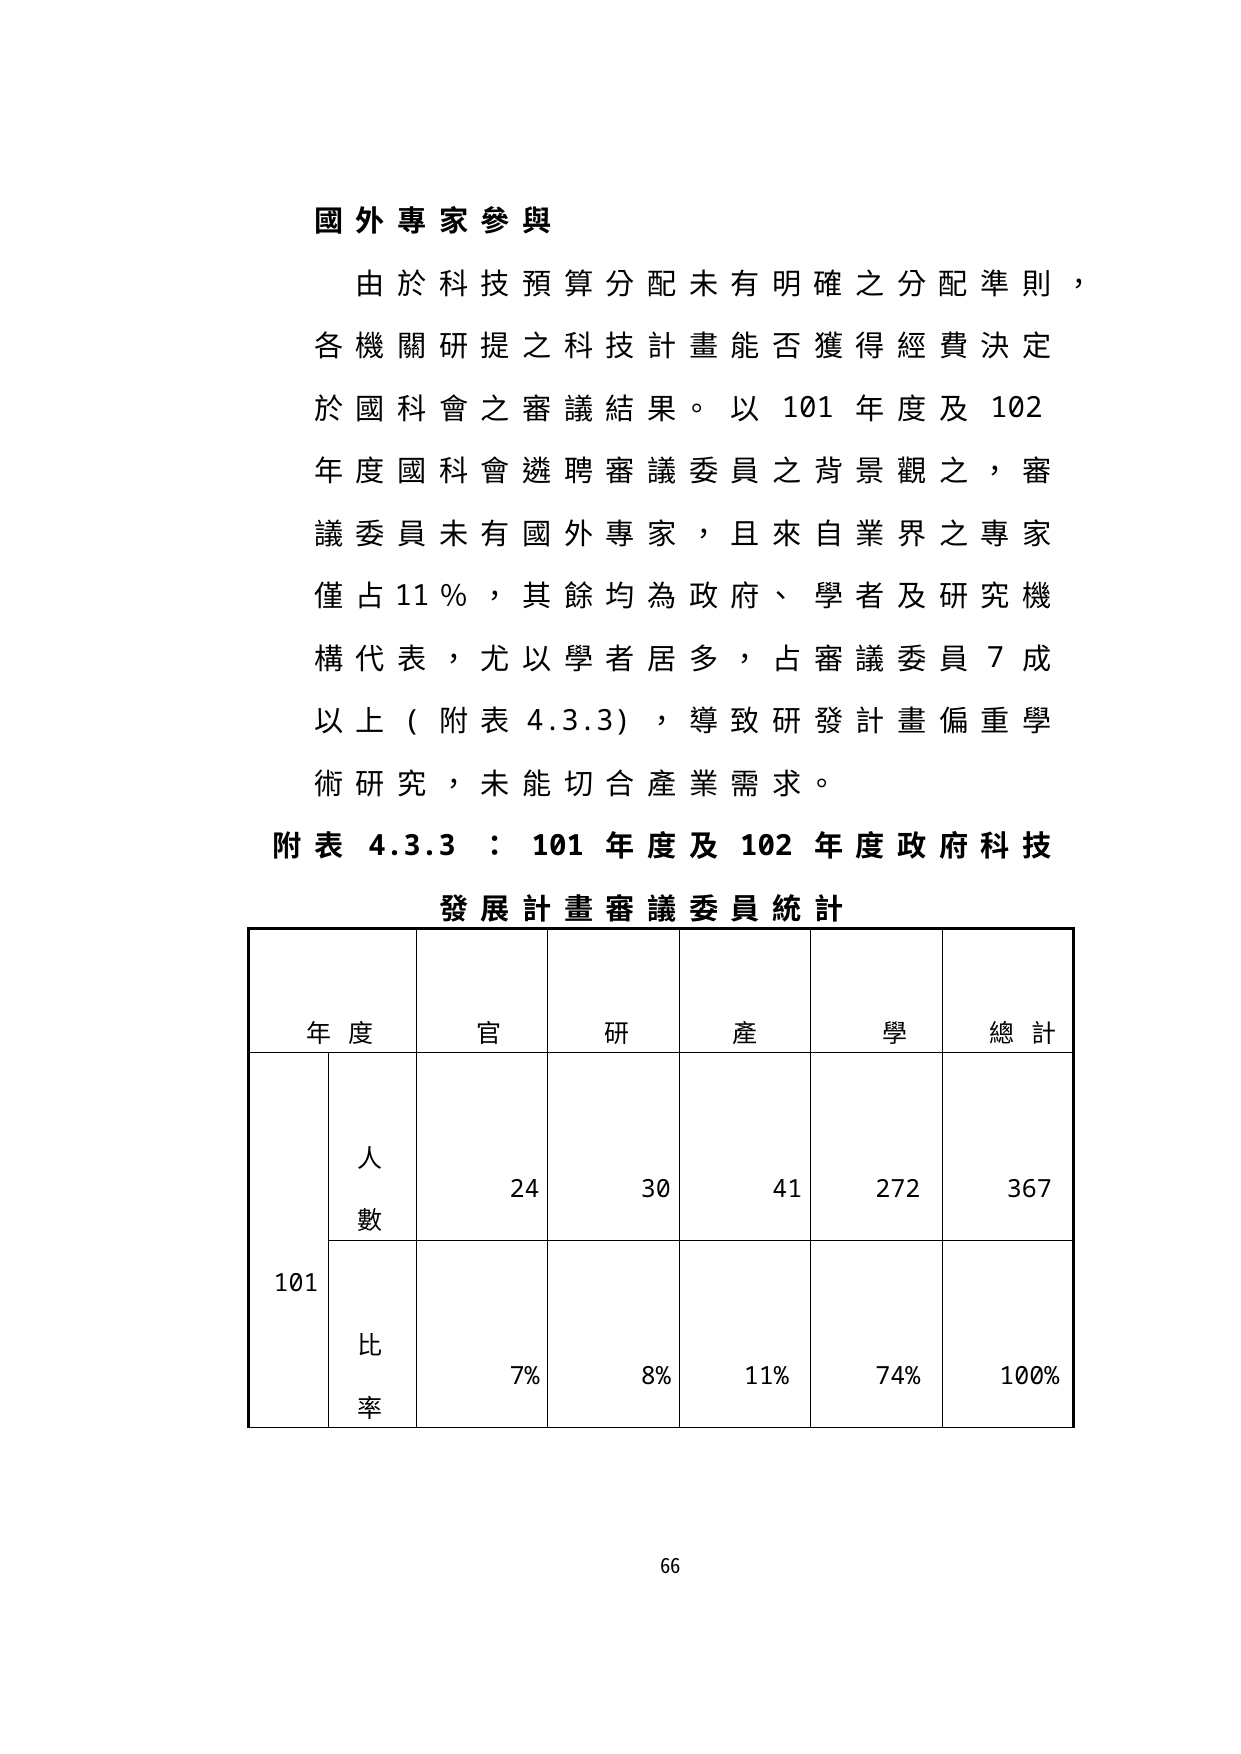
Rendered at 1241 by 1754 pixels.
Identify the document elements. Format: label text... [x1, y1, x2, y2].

table_header 學 [811, 930, 942, 1052]
table_cell 11% [680, 1241, 810, 1427]
text 由於科技預算分配未有明確之分配準則，各機關研提之科技計畫能否獲得經費決定於國科會之審議結果。以101年度及102年度國科會遴聘審議委員之背景觀之，審議委員未有國外專家，且來自業界之專家僅占11％，其餘均為政府、學者及研究機構代表，尤以學者居多，占審議委員7成以上(附表4.3.3)，導致研發計畫偏重學術研究，未能切合產業需求。 [271, 240, 1058, 802]
table_cell 8% [548, 1241, 679, 1427]
table_header 產 [680, 930, 810, 1052]
table_cell 比率 [329, 1241, 416, 1427]
table_header 總計 [943, 930, 1072, 1052]
text 附表4.3.3：101年度及102年度政府科技發展計畫審議委員統計 [242, 802, 1058, 927]
table_cell 7% [417, 1241, 547, 1427]
table_cell 30 [548, 1053, 679, 1240]
table_header 年度 [250, 930, 416, 1052]
table_cell 24 [417, 1053, 547, 1240]
table_cell 41 [680, 1053, 810, 1240]
table_header 官 [417, 930, 547, 1052]
table_header 研 [548, 930, 679, 1052]
table_cell 人數 [329, 1053, 416, 1240]
table_cell 367 [943, 1053, 1072, 1240]
table_cell 74% [811, 1241, 942, 1427]
text 國外專家參與 [242, 177, 1058, 240]
table_cell 100% [943, 1241, 1072, 1427]
table_cell 272 [811, 1053, 942, 1240]
table_cell 101 [250, 1053, 328, 1427]
